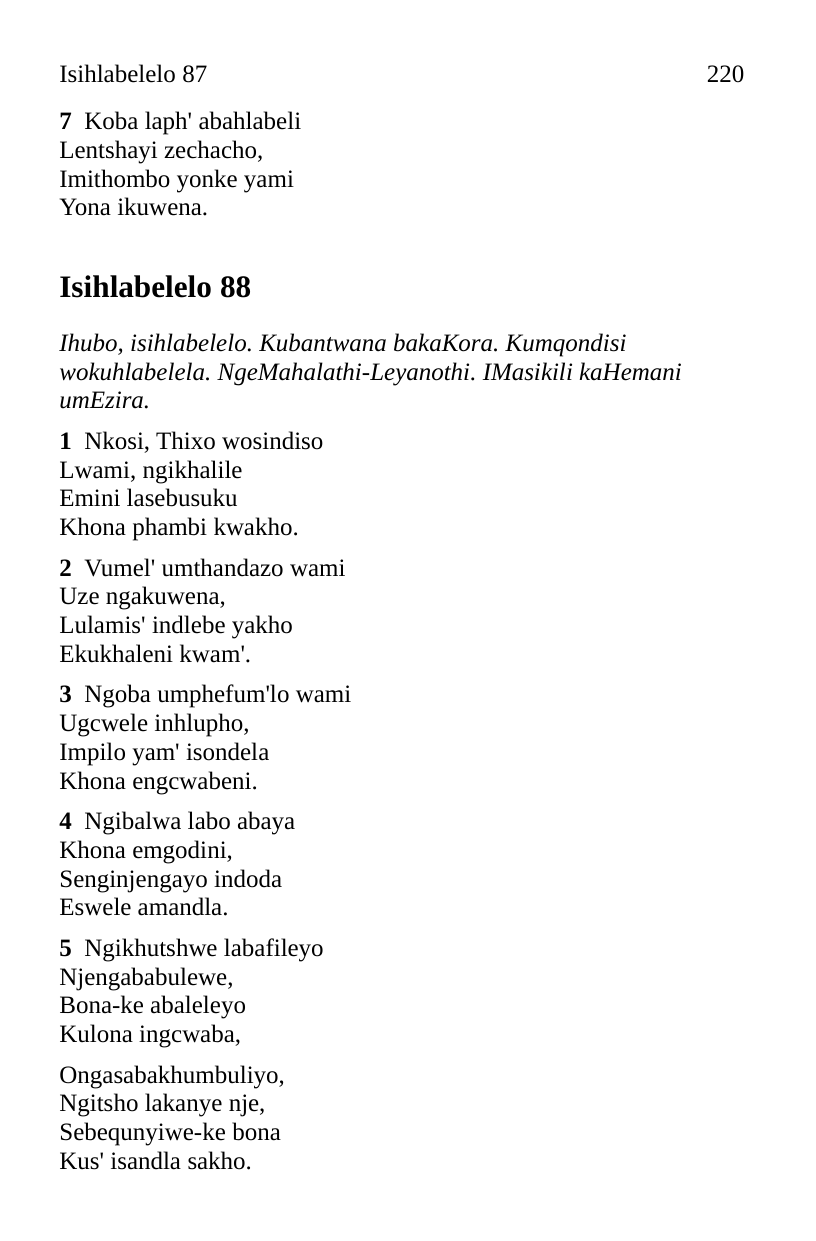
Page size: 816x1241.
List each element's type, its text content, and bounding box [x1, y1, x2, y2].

text Imithombo yonke yami [59, 164, 744, 192]
text Ongasabakhumbuliyo, [59, 1060, 744, 1088]
text Khona phambi kwakho. [59, 512, 744, 541]
text Kus' isandla sakho. [59, 1146, 744, 1175]
text 4 Ngibalwa labo abaya [59, 806, 744, 835]
text 5 Ngikhutshwe labafileyo [59, 933, 744, 962]
text 3 Ngoba umphefum'lo wami [59, 679, 744, 708]
text Khona emgodini, [59, 835, 744, 864]
text Sebequnyiwe-ke bona [59, 1117, 744, 1146]
text Ngitsho lakanye nje, [59, 1088, 744, 1117]
text Senginjengayo indoda [59, 864, 744, 892]
text Lulamis' indlebe yakho [59, 610, 744, 639]
text Impilo yam' isondela [59, 737, 744, 766]
text Ugcwele inhlupho, [59, 708, 744, 737]
text Eswele amandla. [59, 892, 744, 921]
text Lwami, ngikhalile [59, 455, 744, 483]
text Bona-ke abaleleyo [59, 991, 744, 1019]
text Kulona ingcwaba, [59, 1019, 744, 1048]
text 7 Koba laph' abahlabeli [59, 106, 744, 135]
text 1 Nkosi, Thixo wosindiso [59, 426, 744, 455]
text Ekukhaleni kwam'. [59, 639, 744, 668]
text Yona ikuwena. [59, 192, 744, 221]
text Emini lasebusuku [59, 483, 744, 512]
text Njengababulewe, [59, 962, 744, 991]
text Khona engcwabeni. [59, 766, 744, 794]
text Ihubo, isihlabelelo. Kubantwana bakaKora. Kumqondisi wokuhlabelela. NgeMahalathi-Leyanothi. IMasikili kaHemani umEzira. [59, 328, 744, 414]
text Isihlabelelo 88 [59, 268, 744, 304]
text Uze ngakuwena, [59, 581, 744, 610]
text Lentshayi zechacho, [59, 135, 744, 164]
text 2 Vumel' umthandazo wami [59, 553, 744, 581]
